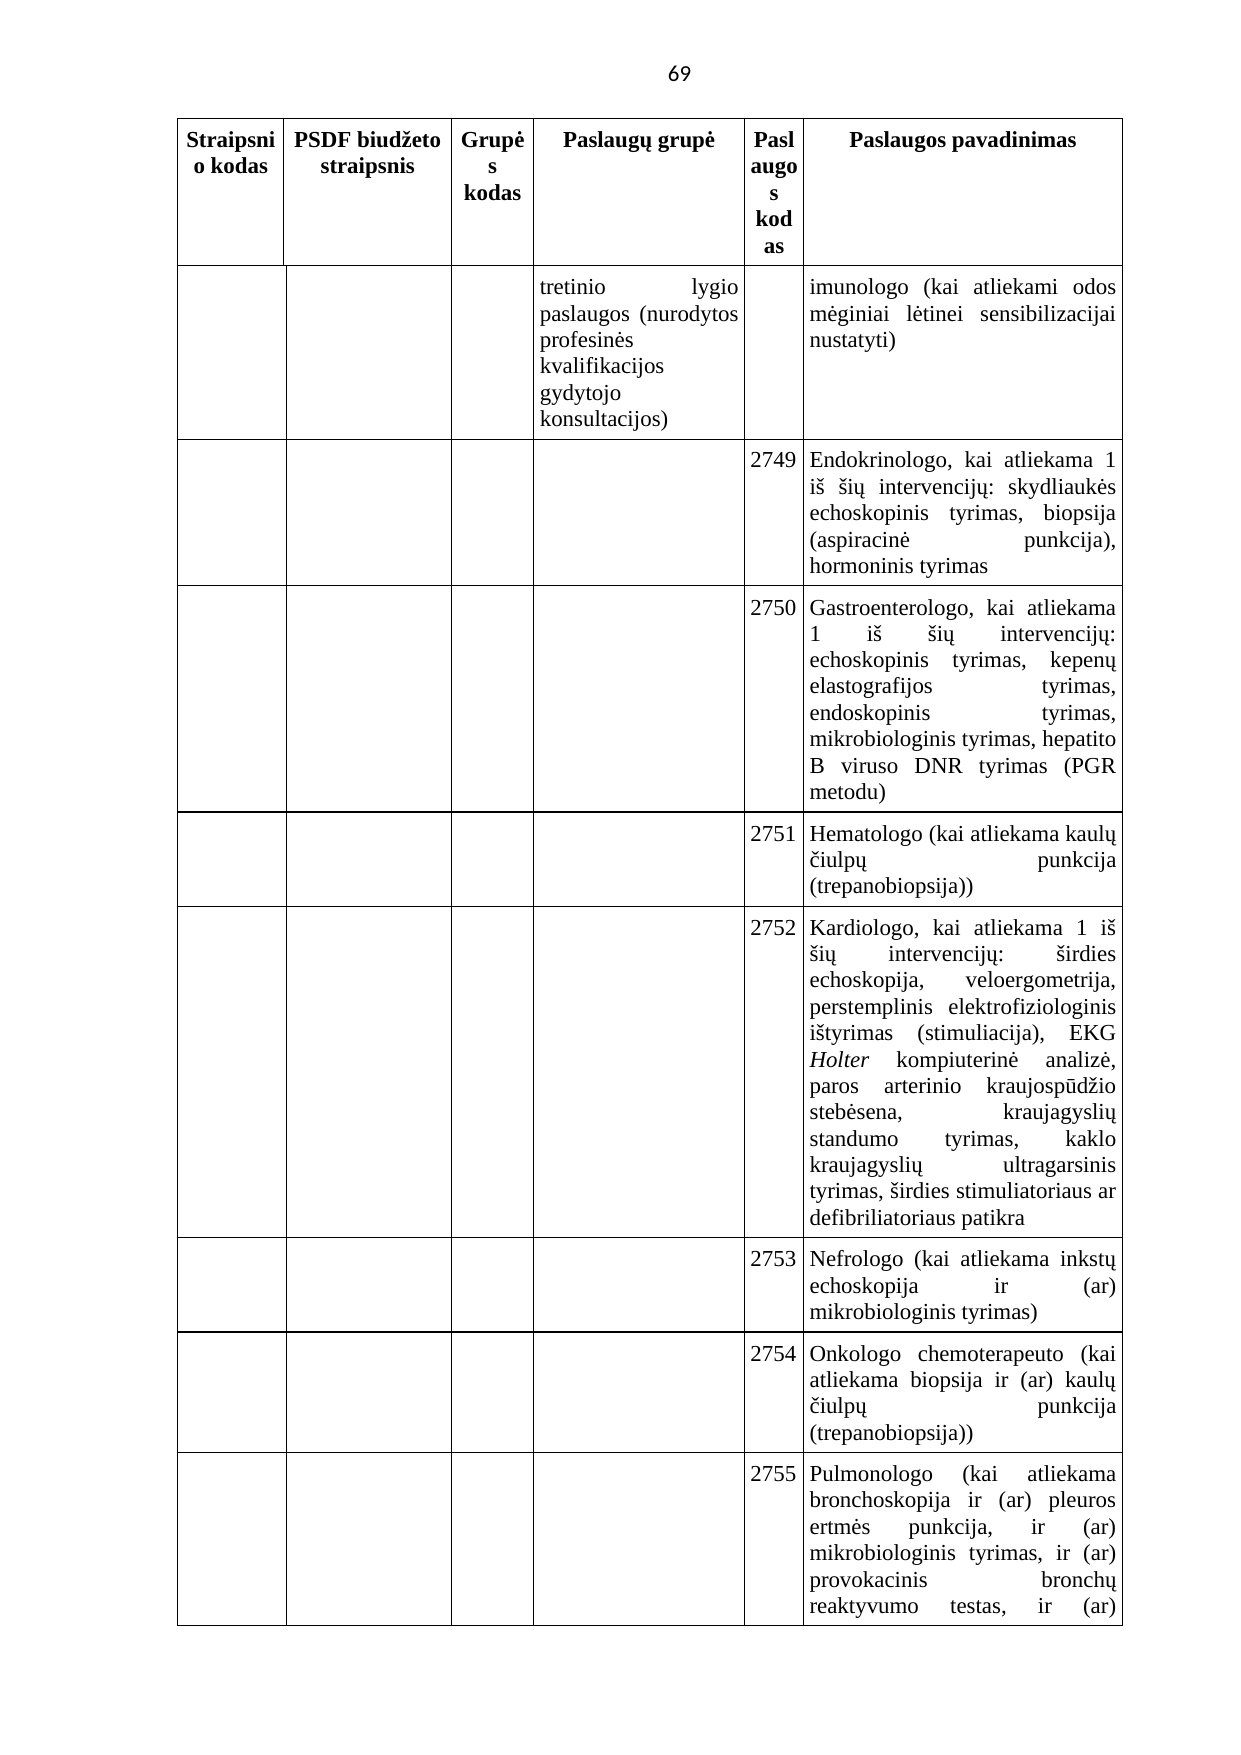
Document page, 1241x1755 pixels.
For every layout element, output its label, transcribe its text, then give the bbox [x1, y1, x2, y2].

table_cell 2752 [745, 907, 803, 1237]
table_cell [452, 1238, 533, 1331]
table_cell [452, 907, 533, 1237]
table_cell [287, 1453, 451, 1625]
table_cell 2754 [745, 1333, 803, 1452]
table_cell [745, 266, 803, 438]
table_cell [452, 813, 533, 906]
table_cell 2749 [745, 440, 803, 585]
table_header Paslaugos pavadinimas [804, 119, 1122, 265]
table_cell [287, 1238, 451, 1331]
table_header Paslaugos kodas [745, 119, 803, 265]
table_cell [452, 1333, 533, 1452]
table_cell Hematologo (kai atliekama kaulų čiulpų punkcija (trepanobiopsija)) [804, 813, 1122, 906]
table_header PSDF biudžeto straipsnis [284, 119, 451, 265]
table_cell [178, 1333, 286, 1452]
table_header Paslaugų grupė [534, 119, 744, 265]
table_cell [452, 266, 533, 438]
table_cell 2755 [745, 1453, 803, 1625]
table_cell [534, 1333, 744, 1452]
table_cell [178, 266, 286, 438]
table_cell [534, 907, 744, 1237]
table_cell Gastroenterologo, kai atliekama 1 iš šių intervencijų: echoskopinis tyrimas, kepenų elastografijos tyrimas, endoskopinis tyrimas, mikrobiologinis tyrimas, hepatito B viruso DNR tyrimas (PGR metodu) [804, 586, 1122, 811]
table_cell Endokrinologo, kai atliekama 1 iš šių intervencijų: skydliaukės echoskopinis tyrimas, biopsija (aspiracinė punkcija), hormoninis tyrimas [804, 440, 1122, 585]
table_cell 2751 [745, 813, 803, 906]
table_header Straipsnio kodas [178, 119, 283, 265]
table_cell [178, 440, 286, 585]
table_cell [534, 1238, 744, 1331]
table_cell [534, 440, 744, 585]
table_cell [178, 813, 286, 906]
table_cell 2753 [745, 1238, 803, 1331]
table_cell [287, 266, 451, 438]
table_cell [287, 586, 451, 811]
table_cell Onkologo chemoterapeuto (kai atliekama biopsija ir (ar) kaulų čiulpų punkcija (trepanobiopsija)) [804, 1333, 1122, 1452]
table_cell 2750 [745, 586, 803, 811]
table_cell [452, 440, 533, 585]
table_cell [534, 1453, 744, 1625]
table_cell [452, 1453, 533, 1625]
table_cell [178, 907, 286, 1237]
table_cell imunologo (kai atliekami odos mėginiai lėtinei sensibilizacijai nustatyti) [804, 266, 1122, 438]
table_cell Kardiologo, kai atliekama 1 iš šių intervencijų: širdies echoskopija, veloergometrija, perstemplinis elektrofiziologinis ištyrimas (stimuliacija), EKG Holter kompiuterinė analizė, paros arterinio kraujospūdžio stebėsena, kraujagyslių standumo tyrimas, kaklo kraujagyslių ultragarsinis tyrimas, širdies stimuliatoriaus ar defibriliatoriaus patikra [804, 907, 1122, 1237]
table_cell [287, 907, 451, 1237]
table_cell Pulmonologo (kai atliekama bronchoskopija ir (ar) pleuros ertmės punkcija, ir (ar) mikrobiologinis tyrimas, ir (ar) provokacinis bronchų reaktyvumo testas, ir (ar) [804, 1453, 1122, 1625]
table_header Grupės kodas [452, 119, 533, 265]
table_cell tretinio lygio paslaugos (nurodytos profesinės kvalifikacijos gydytojo konsultacijos) [534, 266, 744, 438]
table_cell [178, 1453, 286, 1625]
table_cell [287, 1333, 451, 1452]
table_cell [178, 1238, 286, 1331]
table_cell Nefrologo (kai atliekama inkstų echoskopija ir (ar) mikrobiologinis tyrimas) [804, 1238, 1122, 1331]
table_cell [452, 586, 533, 811]
table_cell [287, 813, 451, 906]
table_cell [534, 813, 744, 906]
table_cell [287, 440, 451, 585]
table_cell [178, 586, 286, 811]
table_cell [534, 586, 744, 811]
